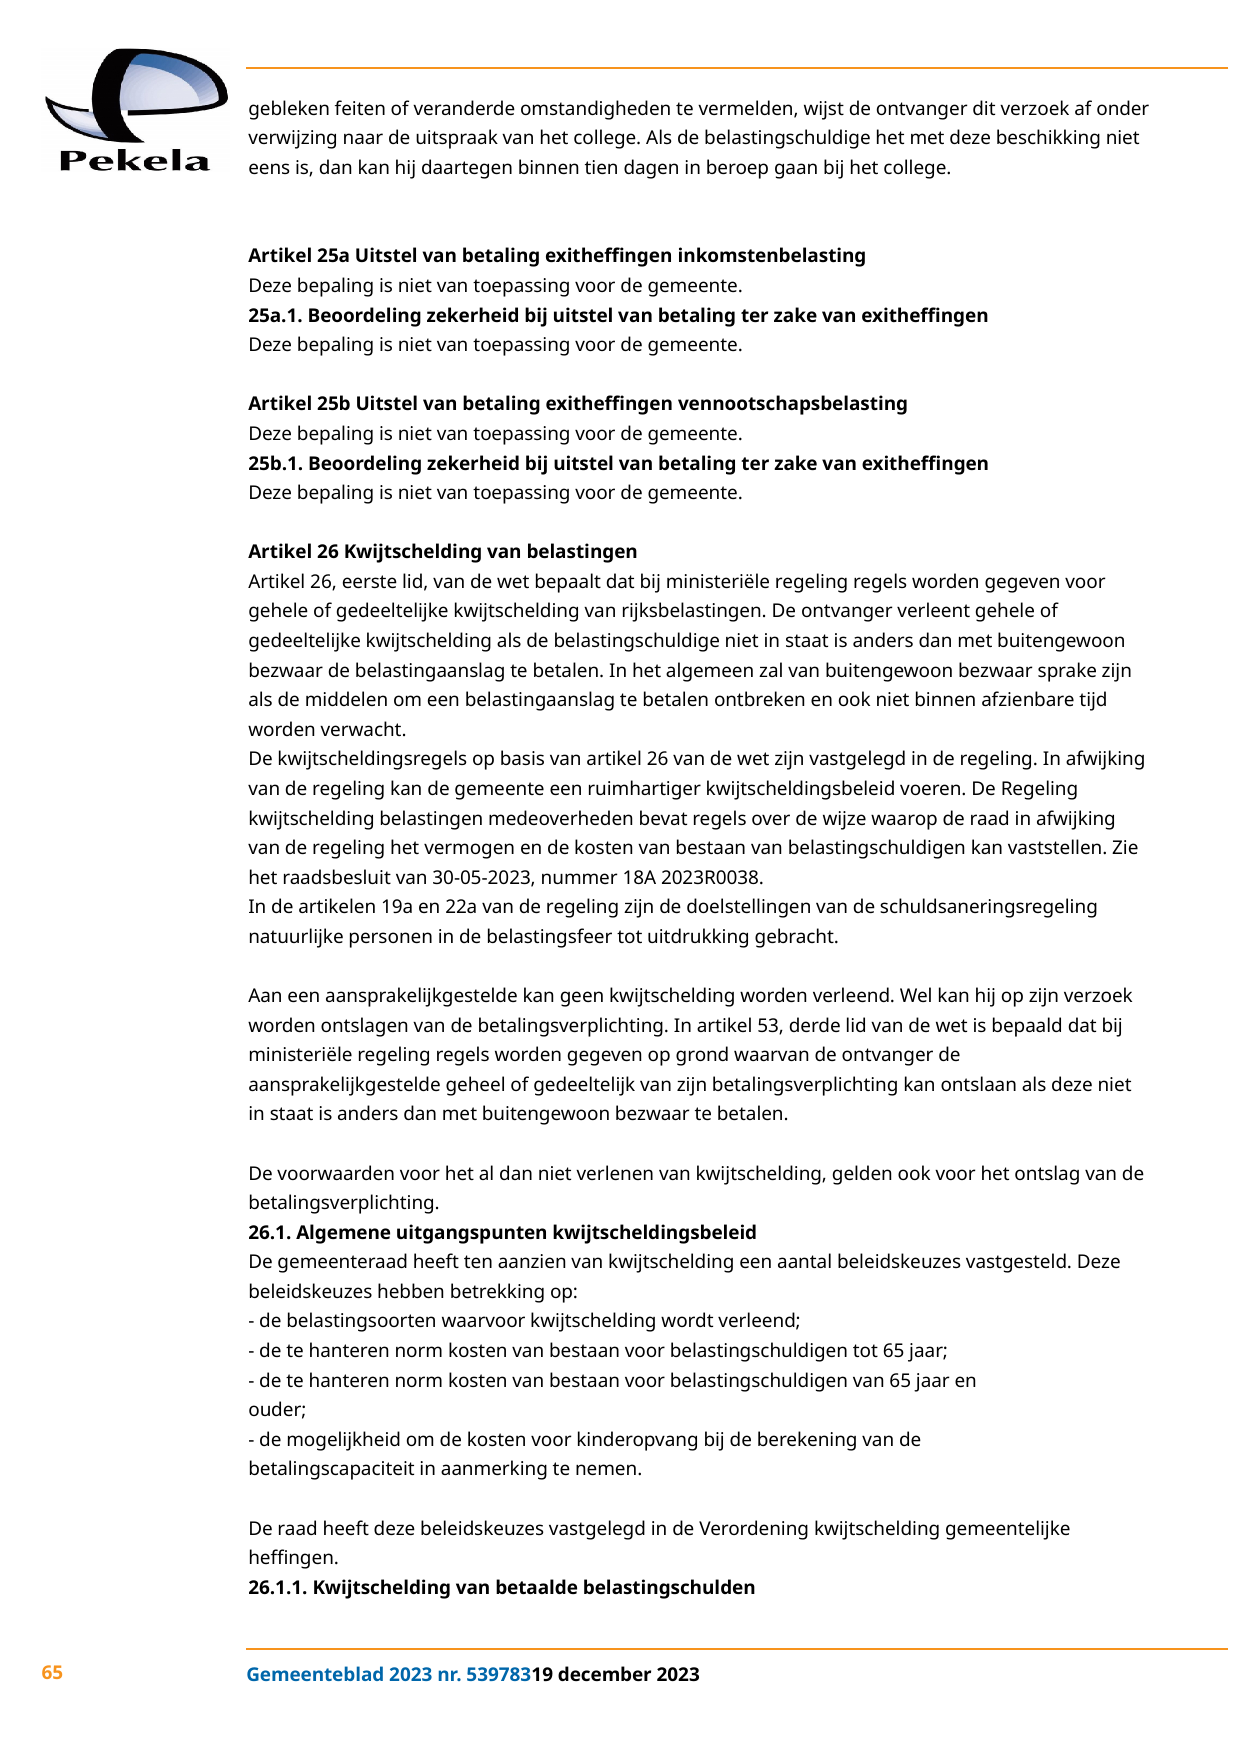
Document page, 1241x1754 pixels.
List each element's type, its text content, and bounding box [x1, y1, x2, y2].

text De gemeenteraad heeft ten aanzien van kwijtschelding een aantal beleidskeuzes vastgesteld. Deze [248, 1248, 1152, 1274]
text Artikel 26 Kwijtschelding van belastingen [248, 538, 1152, 564]
text - de te hanteren norm kosten van bestaan voor belastingschuldigen tot 65 jaar; [248, 1337, 1152, 1363]
text De raad heeft deze beleidskeuzes vastgelegd in de Verordening kwijtschelding gemeentelijke [248, 1515, 1152, 1541]
text Artikel 26, eerste lid, van de wet bepaalt dat bij ministeriële regeling regels worden gegeven voor gehele of gedeeltelijke kwijtschelding van rijksbelastingen. De ontvanger verleent gehele of gedeeltelijke kwijtschelding als de belastingschuldige niet in staat is anders dan met buitengewoon bezwaar de belastingaanslag te betalen. In het algemeen zal van buitengewoon bezwaar sprake zijn als de middelen om een belastingaanslag te betalen ontbreken en ook niet binnen afzienbare tijd worden verwacht. [248, 568, 1152, 742]
picture [41, 47, 231, 172]
text ouder; [248, 1396, 1152, 1422]
text betalingscapaciteit in aanmerking te nemen. [248, 1456, 1152, 1481]
text Artikel 25a Uitstel van betaling exitheffingen inkomstenbelasting [248, 243, 1152, 268]
text - de te hanteren norm kosten van bestaan voor belastingschuldigen van 65 jaar en [248, 1367, 1152, 1393]
text Deze bepaling is niet van toepassing voor de gemeente. [248, 272, 1152, 298]
text Deze bepaling is niet van toepassing voor de gemeente. [248, 479, 1152, 505]
text - de belastingsoorten waarvoor kwijtschelding wordt verleend; [248, 1308, 1152, 1333]
text - de mogelijkheid om de kosten voor kinderopvang bij de berekening van de [248, 1426, 1152, 1452]
text 26.1.1. Kwijtschelding van betaalde belastingschulden [248, 1574, 1152, 1600]
text De kwijtscheldingsregels op basis van artikel 26 van de wet zijn vastgelegd in de regeling. In afwijking van de regeling kan de gemeente een ruimhartiger kwijtscheldingsbeleid voeren. De Regeling kwijtschelding belastingen medeoverheden bevat regels over de wijze waarop de raad in afwijking van de regeling het vermogen en de kosten van bestaan van belastingschuldigen kan vaststellen. Zie het raadsbesluit van 30-05-2023, nummer 18A 2023R0038. [248, 746, 1152, 890]
text Deze bepaling is niet van toepassing voor de gemeente. [248, 331, 1152, 357]
text 25a.1. Beoordeling zekerheid bij uitstel van betaling ter zake van exitheffingen [248, 302, 1152, 328]
text 25b.1. Beoordeling zekerheid bij uitstel van betaling ter zake van exitheffingen [248, 450, 1152, 476]
text heffingen. [248, 1544, 1152, 1570]
text Aan een aansprakelijkgestelde kan geen kwijtschelding worden verleend. Wel kan hij op zijn verzoek worden ontslagen van de betalingsverplichting. In artikel 53, derde lid van de wet is bepaald dat bij ministeriële regeling regels worden gegeven op grond waarvan de ontvanger de aansprakelijkgestelde geheel of gedeeltelijk van zijn betalingsverplichting kan ontslaan als deze niet in staat is anders dan met buitengewoon bezwaar te betalen. [248, 982, 1152, 1126]
text In de artikelen 19a en 22a van de regeling zijn de doelstellingen van de schuldsaneringsregeling natuurlijke personen in de belastingsfeer tot uitdrukking gebracht. [248, 893, 1152, 949]
text Deze bepaling is niet van toepassing voor de gemeente. [248, 420, 1152, 446]
text De voorwaarden voor het al dan niet verlenen van kwijtschelding, gelden ook voor het ontslag van de betalingsverplichting. [248, 1160, 1152, 1215]
text 26.1. Algemene uitgangspunten kwijtscheldingsbeleid [248, 1219, 1152, 1245]
text gebleken feiten of veranderde omstandigheden te vermelden, wijst de ontvanger dit verzoek af onder verwijzing naar de uitspraak van het college. Als de belastingschuldige het met deze beschikking niet eens is, dan kan hij daartegen binnen tien dagen in beroep gaan bij het college. [248, 95, 1152, 180]
text beleidskeuzes hebben betrekking op: [248, 1278, 1152, 1304]
text Artikel 25b Uitstel van betaling exitheffingen vennootschapsbelasting [248, 391, 1152, 416]
